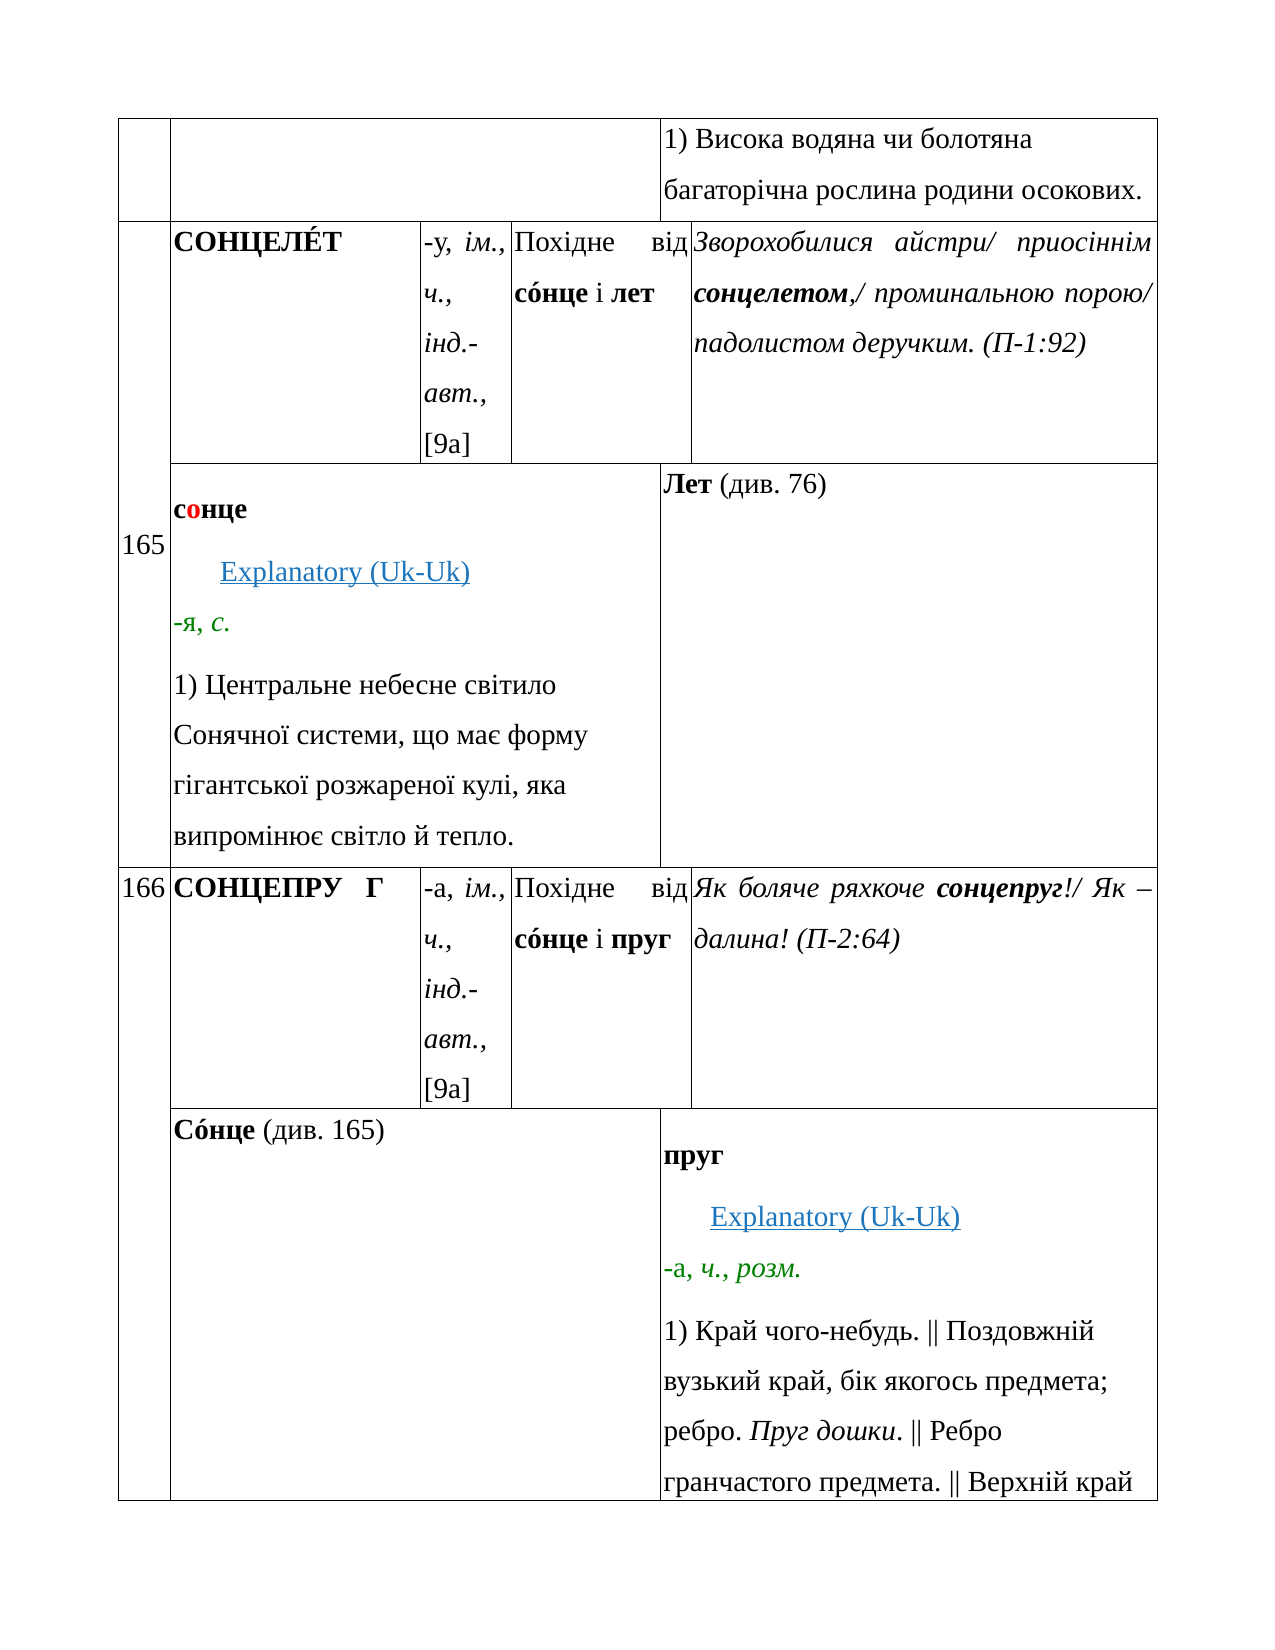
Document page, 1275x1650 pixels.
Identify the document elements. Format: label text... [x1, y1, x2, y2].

table_cell Похідне від сóнце і пруг [512, 868, 691, 1108]
table_cell -а, ім., ч., інд.-авт., [9а] [421, 868, 511, 1108]
table_cell 166 [119, 868, 170, 1500]
table_cell 165 [119, 222, 170, 867]
table_cell Сонцелéт [171, 222, 420, 462]
table_cell Лет (див. 76) [661, 464, 1157, 867]
table_cell пруг Explanatory (Uk-Uk) -а, ч., розм. 1) Край чого-небудь. || Поздовжній вузький край, бік якогось предмета; ребро. Пруг дошки. || Ребро гранчастого предмета. || Верхній край [661, 1109, 1157, 1500]
table_cell сонце Explanatory (Uk-Uk) -я, с. 1) Центральне небесне світило Сонячної системи, що має форму гігантської розжареної кулі, яка випромінює світло й тепло. [171, 464, 660, 867]
table_cell Зворохобилися айстри/ приосіннім сонцелетом,/ проминальною порою/ падолистом деручким. (П-1:92) [692, 222, 1157, 462]
table_cell Як боляче ряхкоче сонцепруг!/ Як – далина! (П-2:64) [692, 868, 1157, 1108]
table_cell 1) Висока водяна чи болотяна багаторічна рослина родини осокових. [661, 119, 1157, 221]
table_cell [171, 119, 660, 221]
table_cell -у, ім., ч., інд.-авт., [9а] [421, 222, 511, 462]
table_cell Сóнце (див. 165) [171, 1109, 660, 1500]
table_cell [119, 119, 170, 221]
table_cell Похідне від сóнце і лет [512, 222, 691, 462]
table_cell Сонцепруг [171, 868, 420, 1108]
